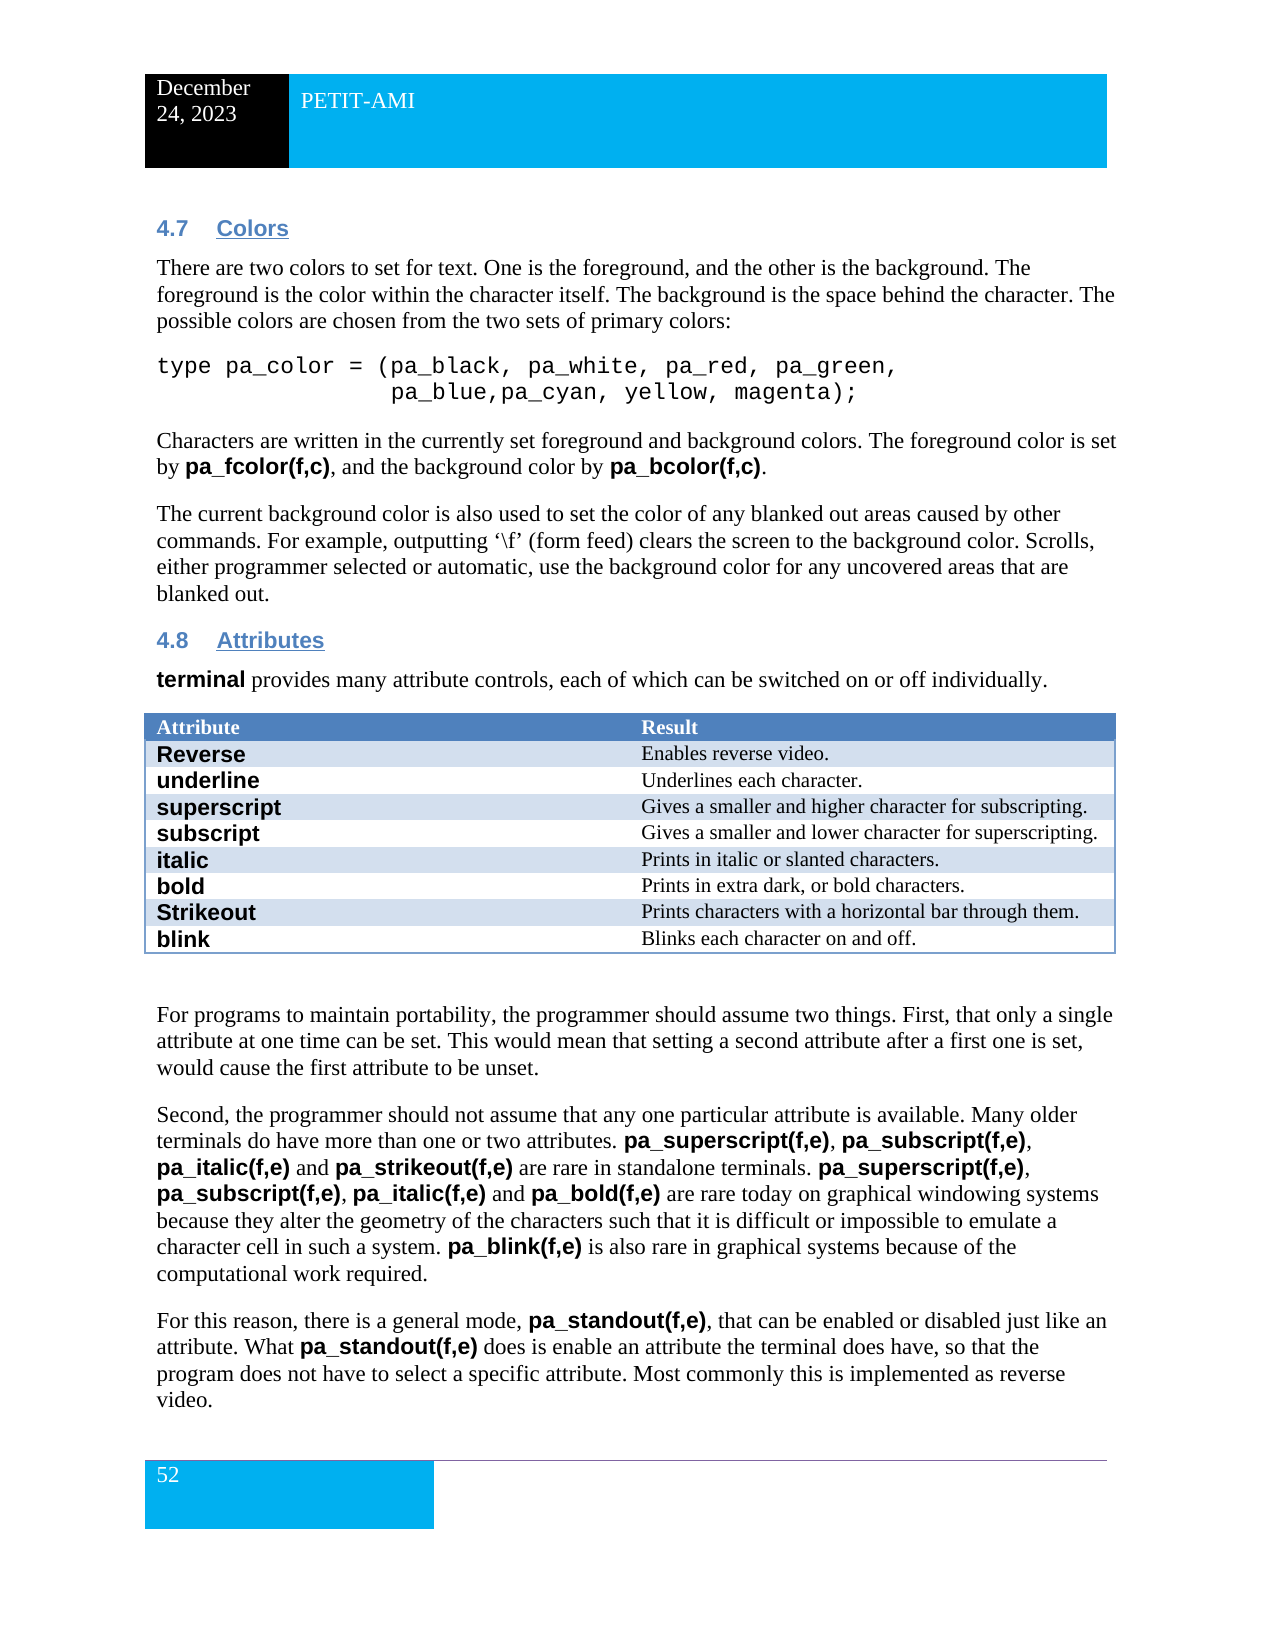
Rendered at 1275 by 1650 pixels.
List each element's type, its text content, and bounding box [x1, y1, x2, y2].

table_cell bold [146, 873, 630, 899]
table_cell Underlines each character. [630, 768, 1114, 794]
table_cell superscript [146, 794, 630, 820]
table_cell Prints in extra dark, or bold characters. [630, 873, 1114, 899]
table_cell Gives a smaller and higher character for subscripting. [630, 794, 1114, 820]
text The current background color is also used to set the color of any blanked out areas caused by other commands. For example, outputting ‘\f’ (form feed) clears the screen to the background color. Scrolls, either programmer selected or automatic, use the background color for any uncovered areas that are blanked out. [156, 501, 1118, 606]
table_cell Gives a smaller and lower character for superscripting. [630, 820, 1114, 847]
text type pa_color = (pa_black, pa_white, pa_red, pa_green, pa_blue,pa_cyan, yellow, magenta); [156, 354, 1118, 406]
table_header Result [631, 715, 1114, 739]
table_cell Blinks each character on and off. [630, 926, 1114, 952]
table_cell blink [146, 926, 630, 952]
text Second, the programmer should not assume that any one particular attribute is available. Many older terminals do have more than one or two attributes. pa_superscript(f,e), pa_subscript(f,e), pa_italic(f,e) and pa_strikeout(f,e) are rare in standalone terminals. pa_superscript(f,e), pa_subscript(f,e), pa_italic(f,e) and pa_bold(f,e) are rare today on graphical windowing systems because they alter the geometry of the characters such that it is difficult or impossible to emulate a character cell in such a system. pa_blink(f,e) is also rare in graphical systems because of the computational work required. [156, 1101, 1118, 1286]
table_cell underline [146, 768, 630, 794]
table_cell Prints characters with a horizontal bar through them. [630, 899, 1114, 926]
text There are two colors to set for text. One is the foreground, and the other is the background. The foreground is the color within the character itself. The background is the space behind the character. The possible colors are chosen from the two sets of primary colors: [156, 254, 1118, 333]
text For programs to maintain portability, the programmer should assume two things. First, that only a single attribute at one time can be set. This would mean that setting a second attribute after a first one is set, would cause the first attribute to be unset. [156, 1001, 1118, 1080]
subtitle Colors [156, 215, 1118, 242]
subtitle Attributes [156, 627, 1118, 653]
table_cell subscript [146, 820, 630, 847]
table_cell Reverse [146, 741, 630, 767]
table_header Attribute [146, 715, 629, 739]
table_cell Prints in italic or slanted characters. [630, 847, 1114, 873]
table_cell Strikeout [146, 899, 630, 926]
table_cell Enables reverse video. [630, 741, 1114, 767]
text terminal provides many attribute controls, each of which can be switched on or off individually. [156, 666, 1118, 692]
text Characters are written in the currently set foreground and background colors. The foreground color is set by pa_fcolor(f,c), and the background color by pa_bcolor(f,c). [156, 427, 1118, 480]
table_cell italic [146, 847, 630, 873]
text For this reason, there is a general mode, pa_standout(f,e), that can be enabled or disabled just like an attribute. What pa_standout(f,e) does is enable an attribute the terminal does have, so that the program does not have to select a specific attribute. Most commonly this is implemented as reverse video. [156, 1307, 1118, 1412]
